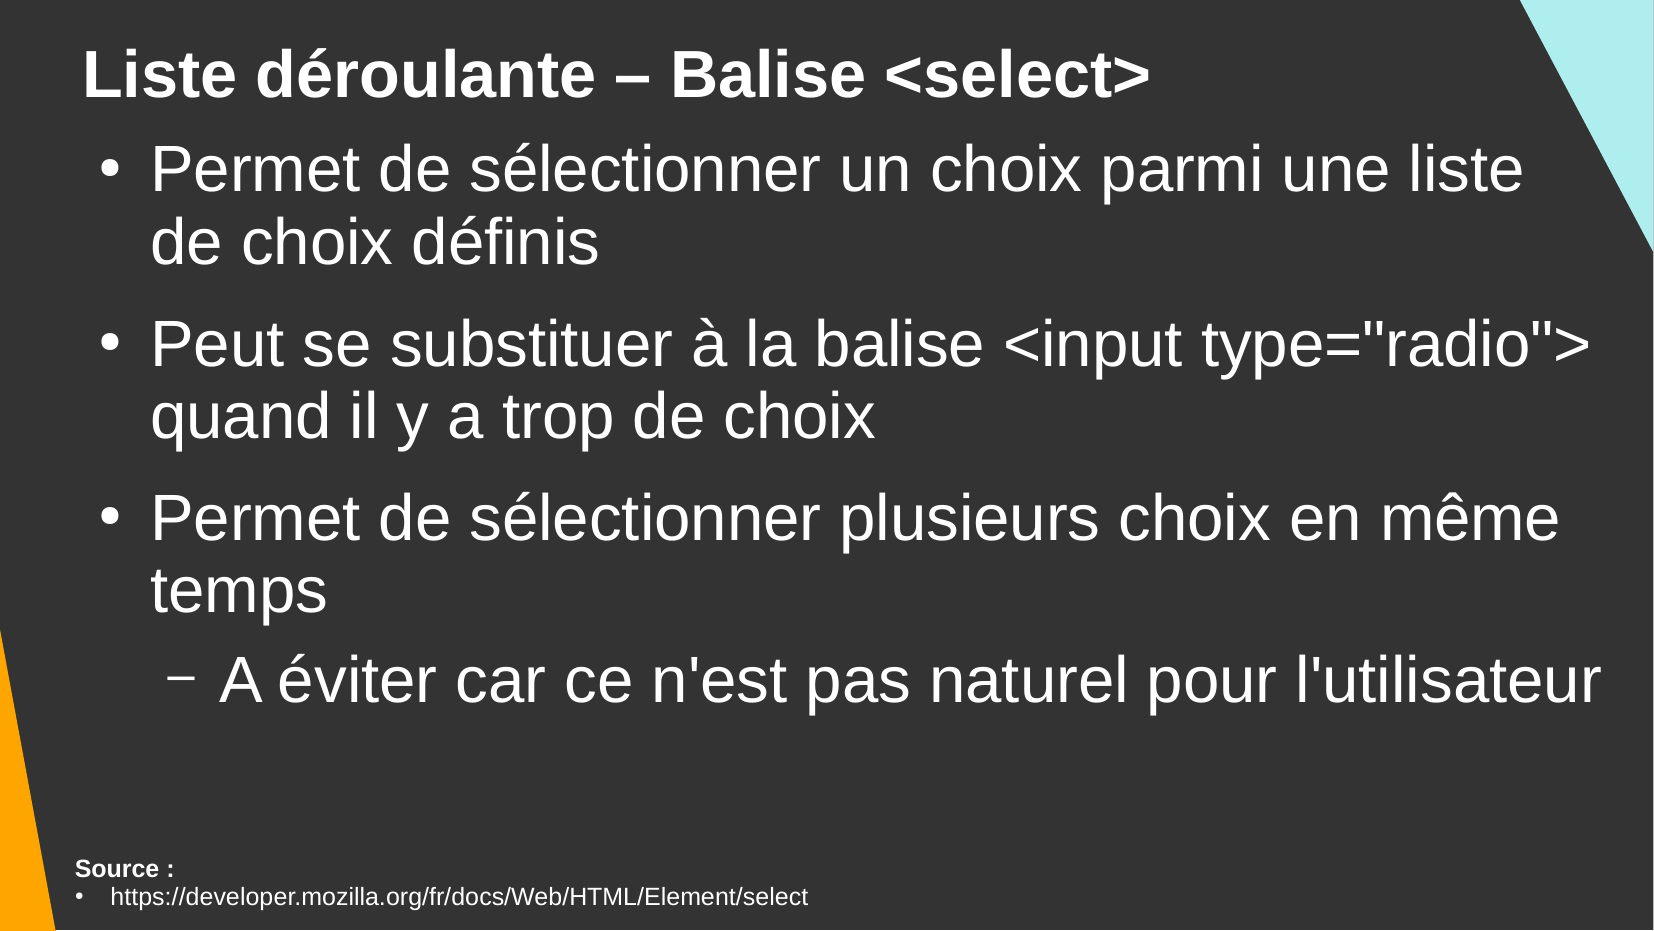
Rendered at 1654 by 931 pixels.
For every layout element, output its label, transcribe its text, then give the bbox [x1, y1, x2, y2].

title Liste déroulante – Balise <select> [82, 37, 1571, 114]
text_box [0, 629, 56, 931]
text_box [1519, 0, 1654, 254]
list Permet de sélectionner un choix parmi une liste de choix définis Peut se substituer à la balise <input type="radio"> quand il y a trop de choix Permet de sélectionner plusieurs choix en même temps A éviter car ce n'est pas naturel pour l'utilisateur [80, 132, 1605, 795]
text_box Source : https://developer.mozilla.org/fr/docs/Web/HTML/Element/select [60, 847, 1546, 919]
